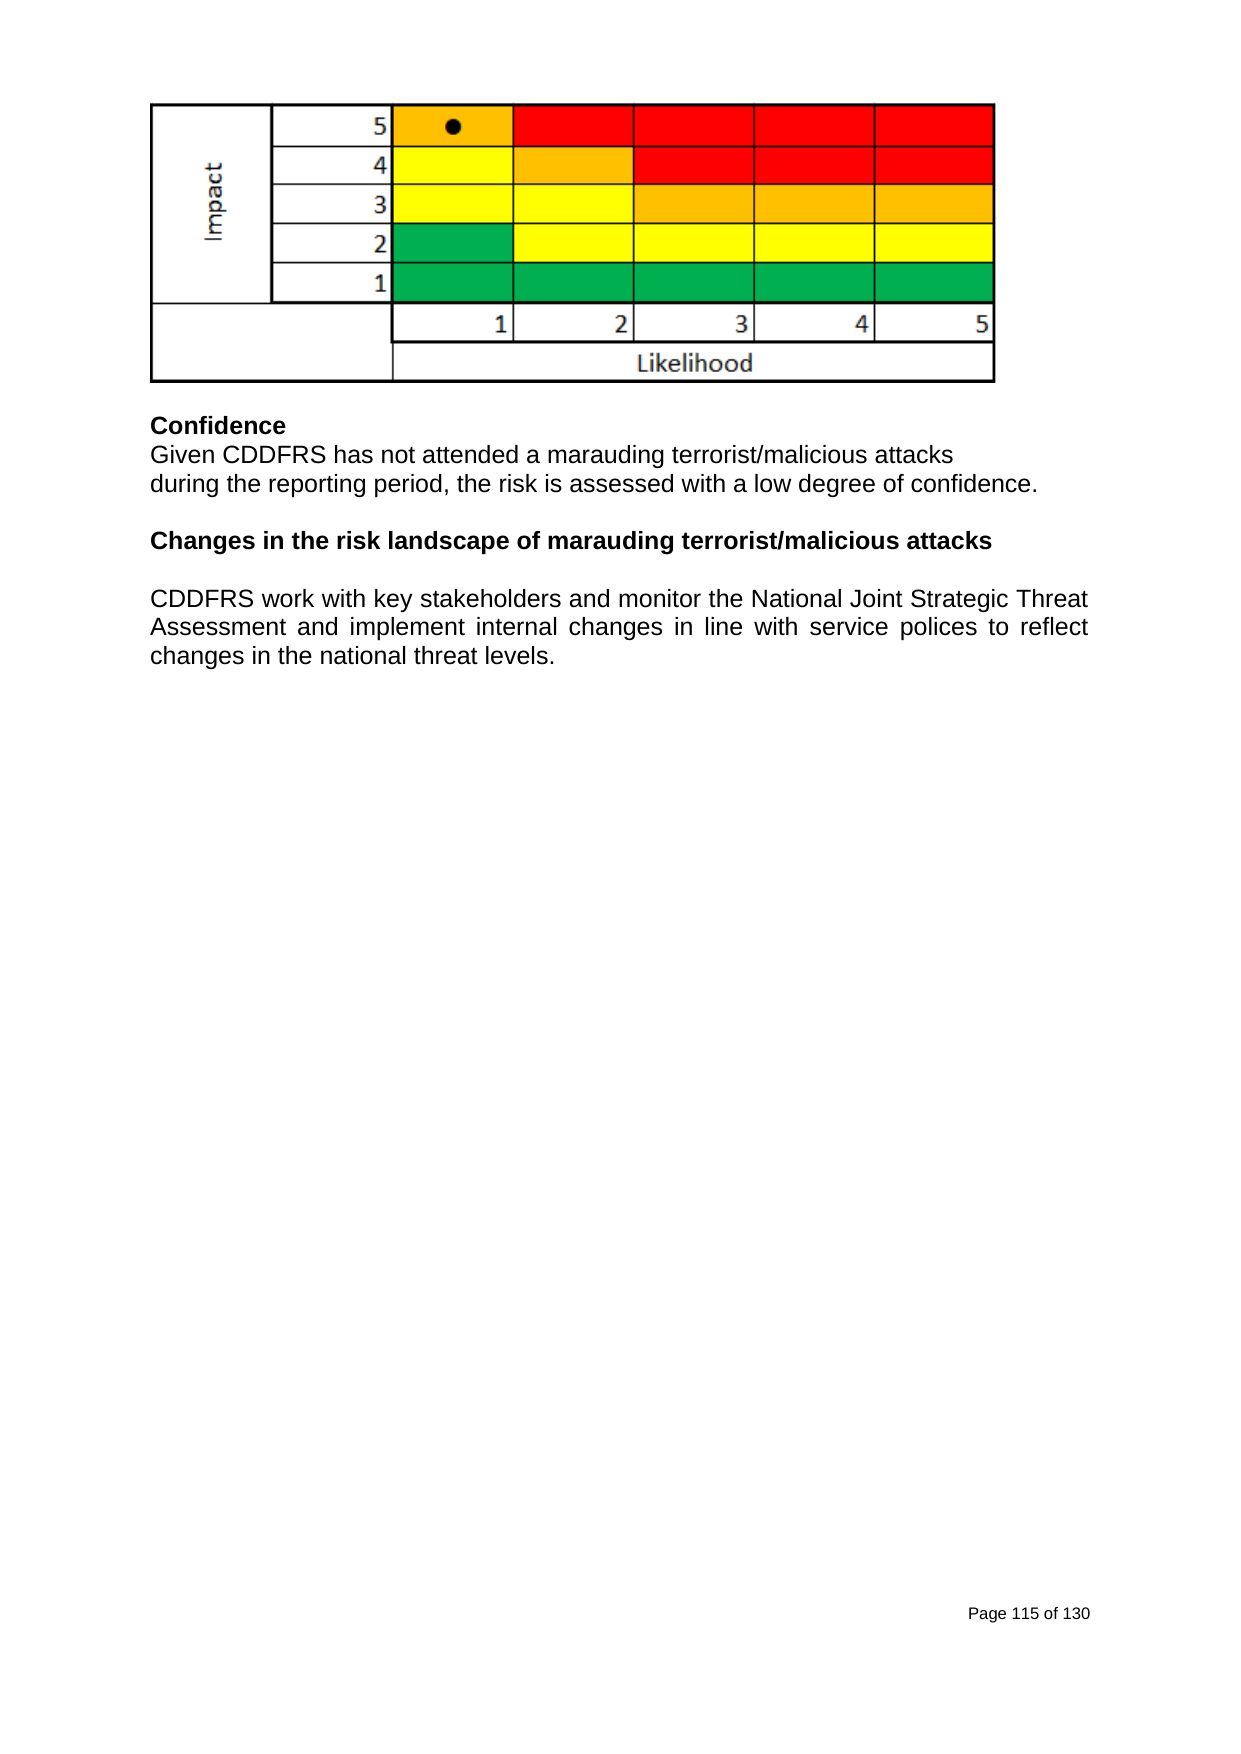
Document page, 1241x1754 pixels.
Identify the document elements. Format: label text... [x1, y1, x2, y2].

text Confidence [150, 411, 1090, 440]
text Changes in the risk landscape of marauding terrorist/malicious attacks [150, 526, 1090, 555]
text Given CDDFRS has not attended a marauding terrorist/malicious attacks [150, 440, 1090, 469]
text CDDFRS work with key stakeholders and monitor the National Joint Strategic Threat Assessment and implement internal changes in line with service polices to reflect changes in the national threat levels. [150, 584, 1090, 670]
text during the reporting period, the risk is assessed with a low degree of confidence. [150, 469, 1090, 497]
